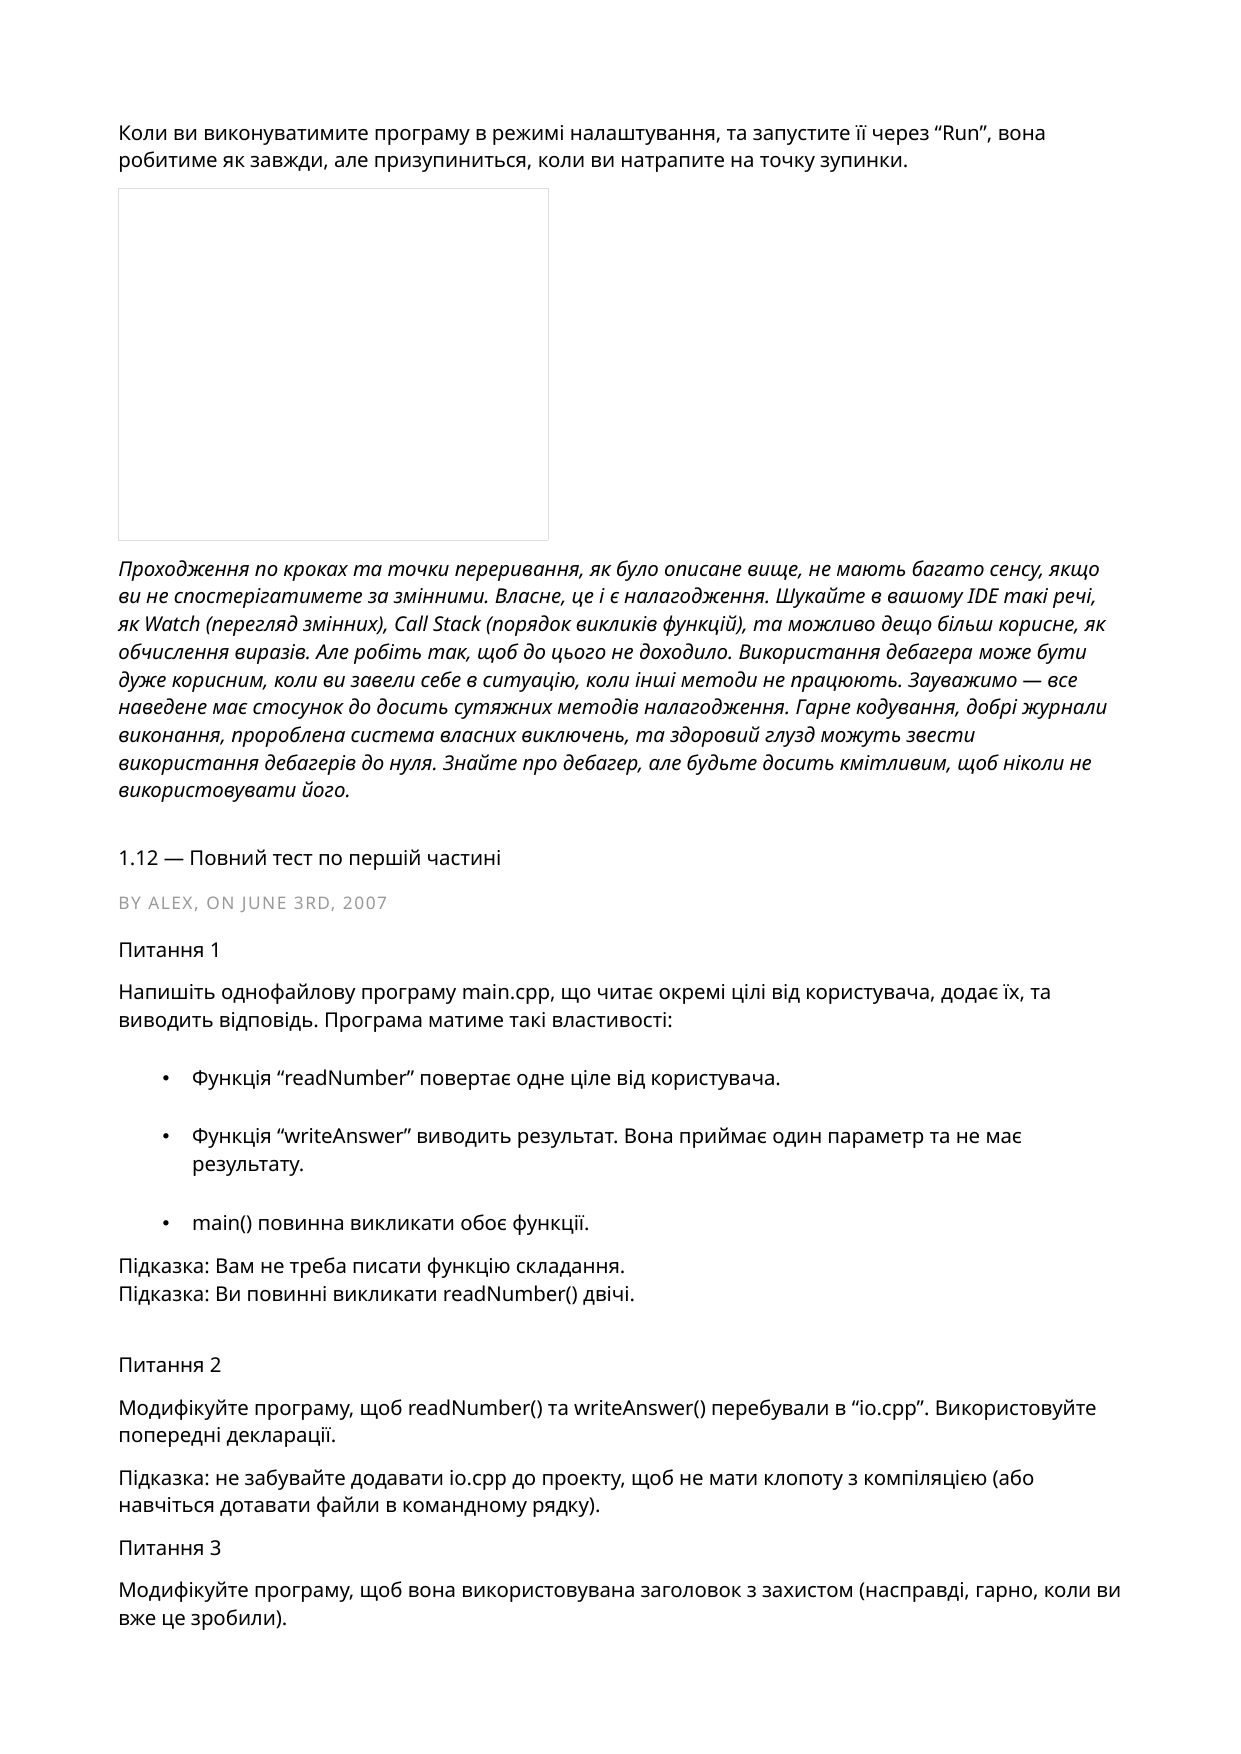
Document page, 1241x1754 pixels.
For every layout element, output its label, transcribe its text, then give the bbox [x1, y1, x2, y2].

list Функція “writeAnswer” виводить результат. Вона приймає один параметр та не має результату. [162, 1122, 1122, 1177]
subtitle 1.12 — Повний тест по першій частині [118, 843, 1122, 871]
text Коли ви виконуватимите програму в режимі налаштування, та запустите її через “Run”, вона робитиме як завжди, але призупиниться, коли ви натрапите на точку зупинки. [118, 118, 1122, 173]
text BY ALEX, ON JUNE 3RD, 2007 [118, 891, 1122, 915]
text Питання 1 [118, 935, 1122, 963]
text Напишіть однофайлову програму main.cpp, що читає окремі цілі від користувача, додає їх, та виводить відповідь. Програма матиме такі властивості: [118, 977, 1122, 1033]
text Питання 2 [118, 1351, 1122, 1378]
text Модифікуйте програму, щоб readNumber() та writeAnswer() перебували в “io.cpp”. Використовуйте попередні декларації. [118, 1393, 1122, 1448]
text Модифікуйте програму, щоб вона використовувана заголовок з захистом (насправді, гарно, коли ви вже це зробили). [118, 1575, 1122, 1631]
text Питання 3 [118, 1533, 1122, 1561]
text Підказка: не забувайте додавати io.cpp до проекту, щоб не мати клопоту з компіляцією (або навчіться дотавати файли в командному рядку). [118, 1463, 1122, 1518]
text Проходження по кроках та точки переривання, як було описане вище, не мають багато сенсу, якщо ви не спостерігатимете за змінними. Власне, це і є налагодження. Шукайте в вашому IDE такі речі, як Watch (перегляд змінних), Call Stack (порядок викликів функцій), та можливо дещо більш корисне, як обчислення виразів. Але робіть так, щоб до цього не доходило. Використання дебагера може бути дуже корисним, коли ви завели себе в ситуацію, коли інші методи не працюють. Зауважимо — все наведене має стосунок до досить сутяжних методів налагодження. Гарне кодування, добрі журнали виконання, пророблена система власних виключень, та здоровий глузд можуть звести використання дебагерів до нуля. Знайте про дебагер, але будьте досить кмітливим, щоб ніколи не використовувати його. [118, 554, 1122, 804]
list main() повинна викликати обоє функції. [162, 1209, 1122, 1236]
list Функція “readNumber” повертає одне ціле від користувача. [162, 1063, 1122, 1091]
text Підказка: Вам не треба писати функцію складання. Підказка: Ви повинні викликати readNumber() двічі. [118, 1252, 1122, 1336]
